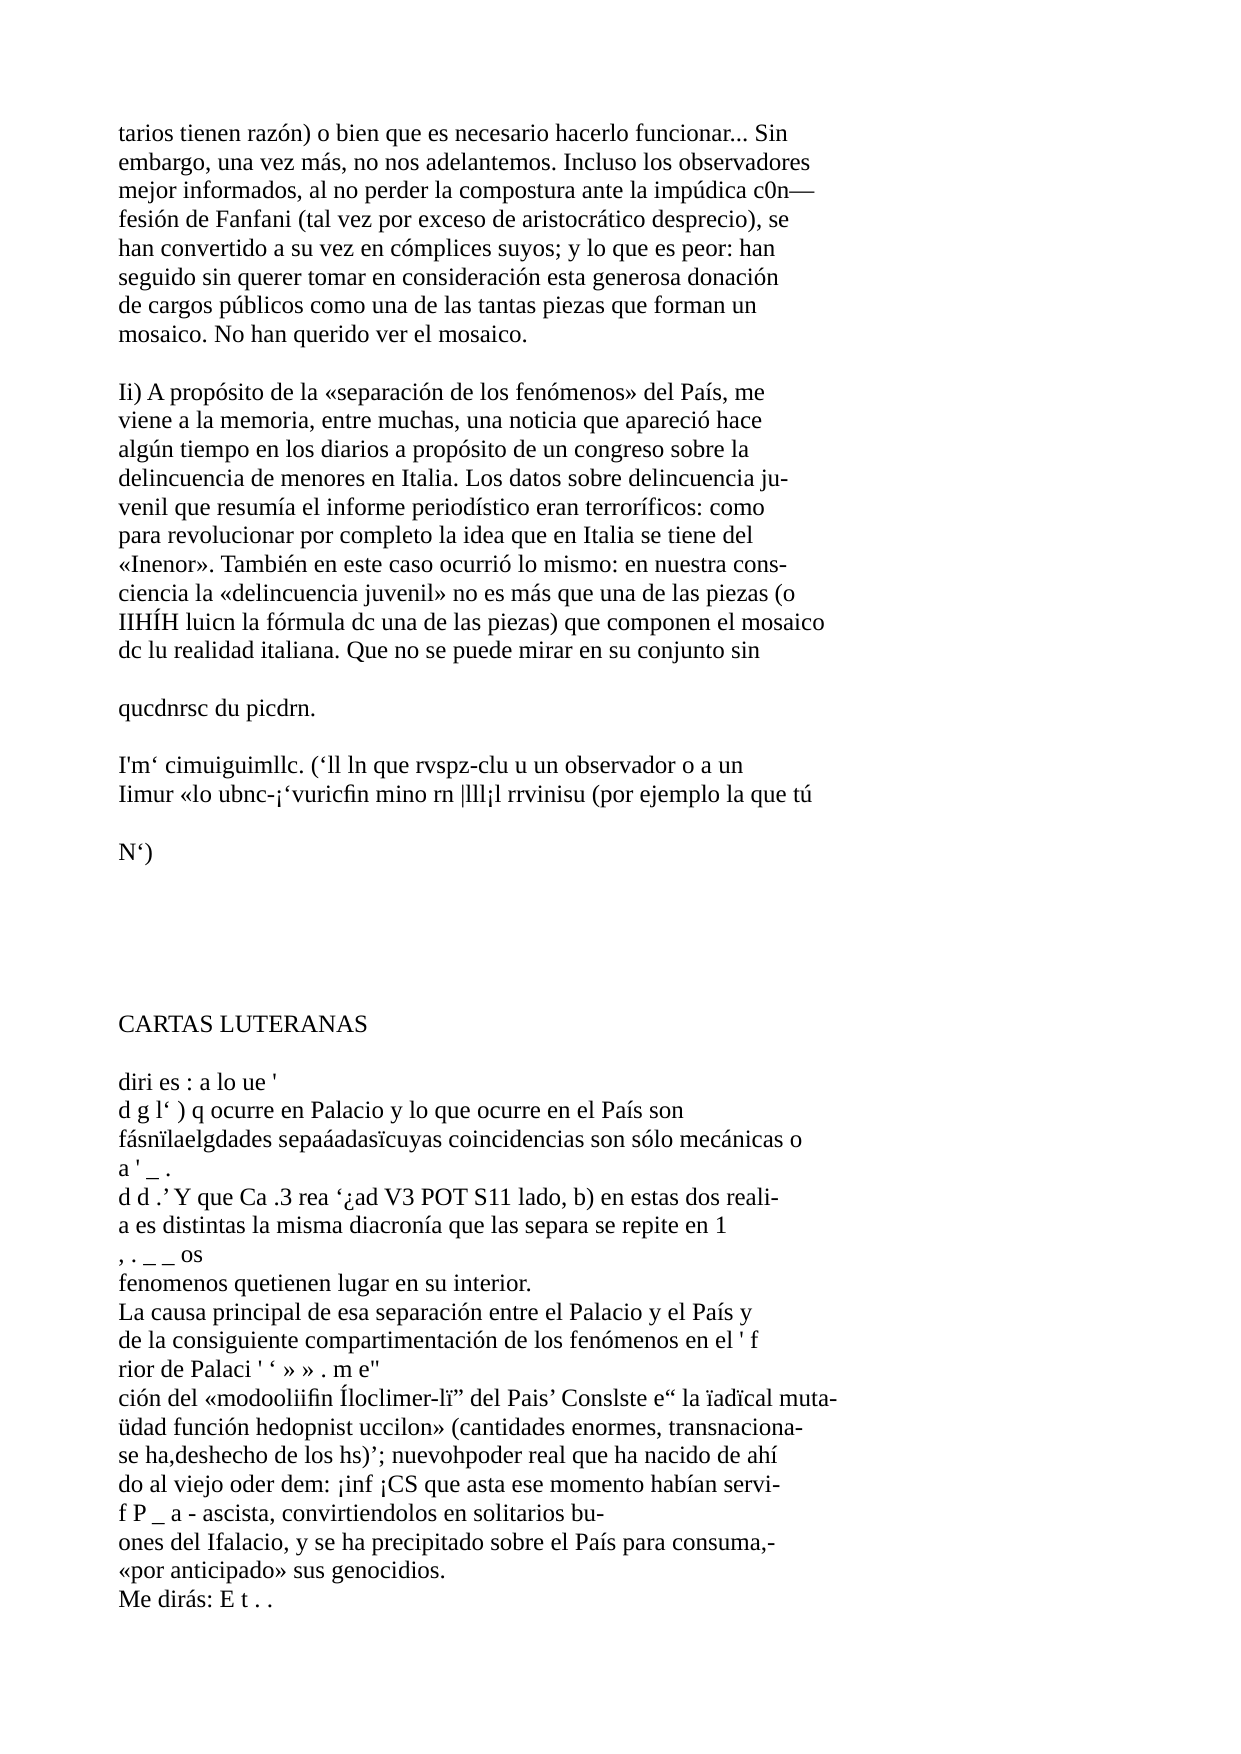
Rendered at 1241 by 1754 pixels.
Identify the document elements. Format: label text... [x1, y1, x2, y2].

text ciencia la «delincuencia juvenil» no es más que una de las piezas (o [118, 578, 1122, 607]
text fesión de Fanfani (tal vez por exceso de aristocrático desprecio), se [118, 204, 1122, 233]
text se ha,deshecho de los hs)’; nuevohpoder real que ha nacido de ahí [118, 1441, 1122, 1469]
text venil que resumía el informe periodístico eran terroríficos: como [118, 492, 1122, 521]
text han convertido a su vez en cómplices suyos; y lo que es peor: han [118, 233, 1122, 262]
text do al viejo oder dem: ¡inf ¡CS que asta ese momento habían servi- [118, 1469, 1122, 1498]
text para revolucionar por completo la idea que en Italia se tiene del [118, 521, 1122, 549]
text f P _ a - ascista, convirtiendolos en solitarios bu- [118, 1498, 1122, 1527]
text a ' _ . [118, 1153, 1122, 1182]
text «Inenor». También en este caso ocurrió lo mismo: en nuestra cons- [118, 549, 1122, 578]
text embargo, una vez más, no nos adelantemos. Incluso los observadores [118, 147, 1122, 176]
text fenomenos quetienen lugar en su interior. [118, 1268, 1122, 1297]
text tarios tienen razón) o bien que es necesario hacerlo funcionar... Sin [118, 118, 1122, 147]
text Me dirás: E t . . [118, 1584, 1122, 1613]
text algún tiempo en los diarios a propósito de un congreso sobre la [118, 434, 1122, 463]
text d g l‘ ) q ocurre en Palacio y lo que ocurre en el País son [118, 1096, 1122, 1124]
text IIHÍH luicn la fórmula dc una de las piezas) que componen el mosaico [118, 607, 1122, 636]
text CARTAS LUTERANAS [118, 1009, 1122, 1038]
text mejor informados, al no perder la compostura ante la impúdica c0n— [118, 176, 1122, 204]
text a es distintas la misma diacronía que las separa se repite en 1 [118, 1211, 1122, 1239]
text La causa principal de esa separación entre el Palacio y el País y [118, 1297, 1122, 1326]
text , . _ _ os [118, 1239, 1122, 1268]
text I'm‘ cimuiguimllc. (‘ll ln que rvspz-clu u un observador o a un [118, 751, 1122, 779]
text diri es : a lo ue ' [118, 1067, 1122, 1096]
text seguido sin querer tomar en consideración esta generosa donación [118, 262, 1122, 291]
text N‘) [118, 837, 1122, 866]
text de cargos públicos como una de las tantas piezas que forman un [118, 291, 1122, 319]
text d d .’ Y que Ca .3 rea ‘¿ad V3 POT S11 lado, b) en estas dos reali- [118, 1182, 1122, 1211]
text fásnïlaelgdades sepaáadasïcuyas coincidencias son sólo mecánicas o [118, 1124, 1122, 1153]
text «por anticipado» sus genocidios. [118, 1556, 1122, 1584]
text Iimur «lo ubnc-¡‘vuricﬁn mino rn |lll¡l rrvinisu (por ejemplo la que tú [118, 779, 1122, 808]
text viene a la memoria, entre muchas, una noticia que apareció hace [118, 406, 1122, 434]
text rior de Palaci ' ‘ » » . m e" [118, 1354, 1122, 1383]
text dc lu realidad italiana. Que no se puede mirar en su conjunto sin [118, 636, 1122, 664]
text delincuencia de menores en Italia. Los datos sobre delincuencia ju- [118, 463, 1122, 492]
text ción del «modooliiﬁn Íloclimer-lï” del Pais’ Conslste e“ la ïadïcal muta- [118, 1383, 1122, 1412]
text mosaico. No han querido ver el mosaico. [118, 319, 1122, 348]
text Ii) A propósito de la «separación de los fenómenos» del País, me [118, 377, 1122, 406]
text üdad función hedopnist uccilon» (cantidades enormes, transnaciona- [118, 1412, 1122, 1441]
text de la consiguiente compartimentación de los fenómenos en el ' f [118, 1326, 1122, 1354]
text ones del Ifalacio, y se ha precipitado sobre el País para consuma,- [118, 1527, 1122, 1556]
text qucdnrsc du picdrn. [118, 693, 1122, 722]
